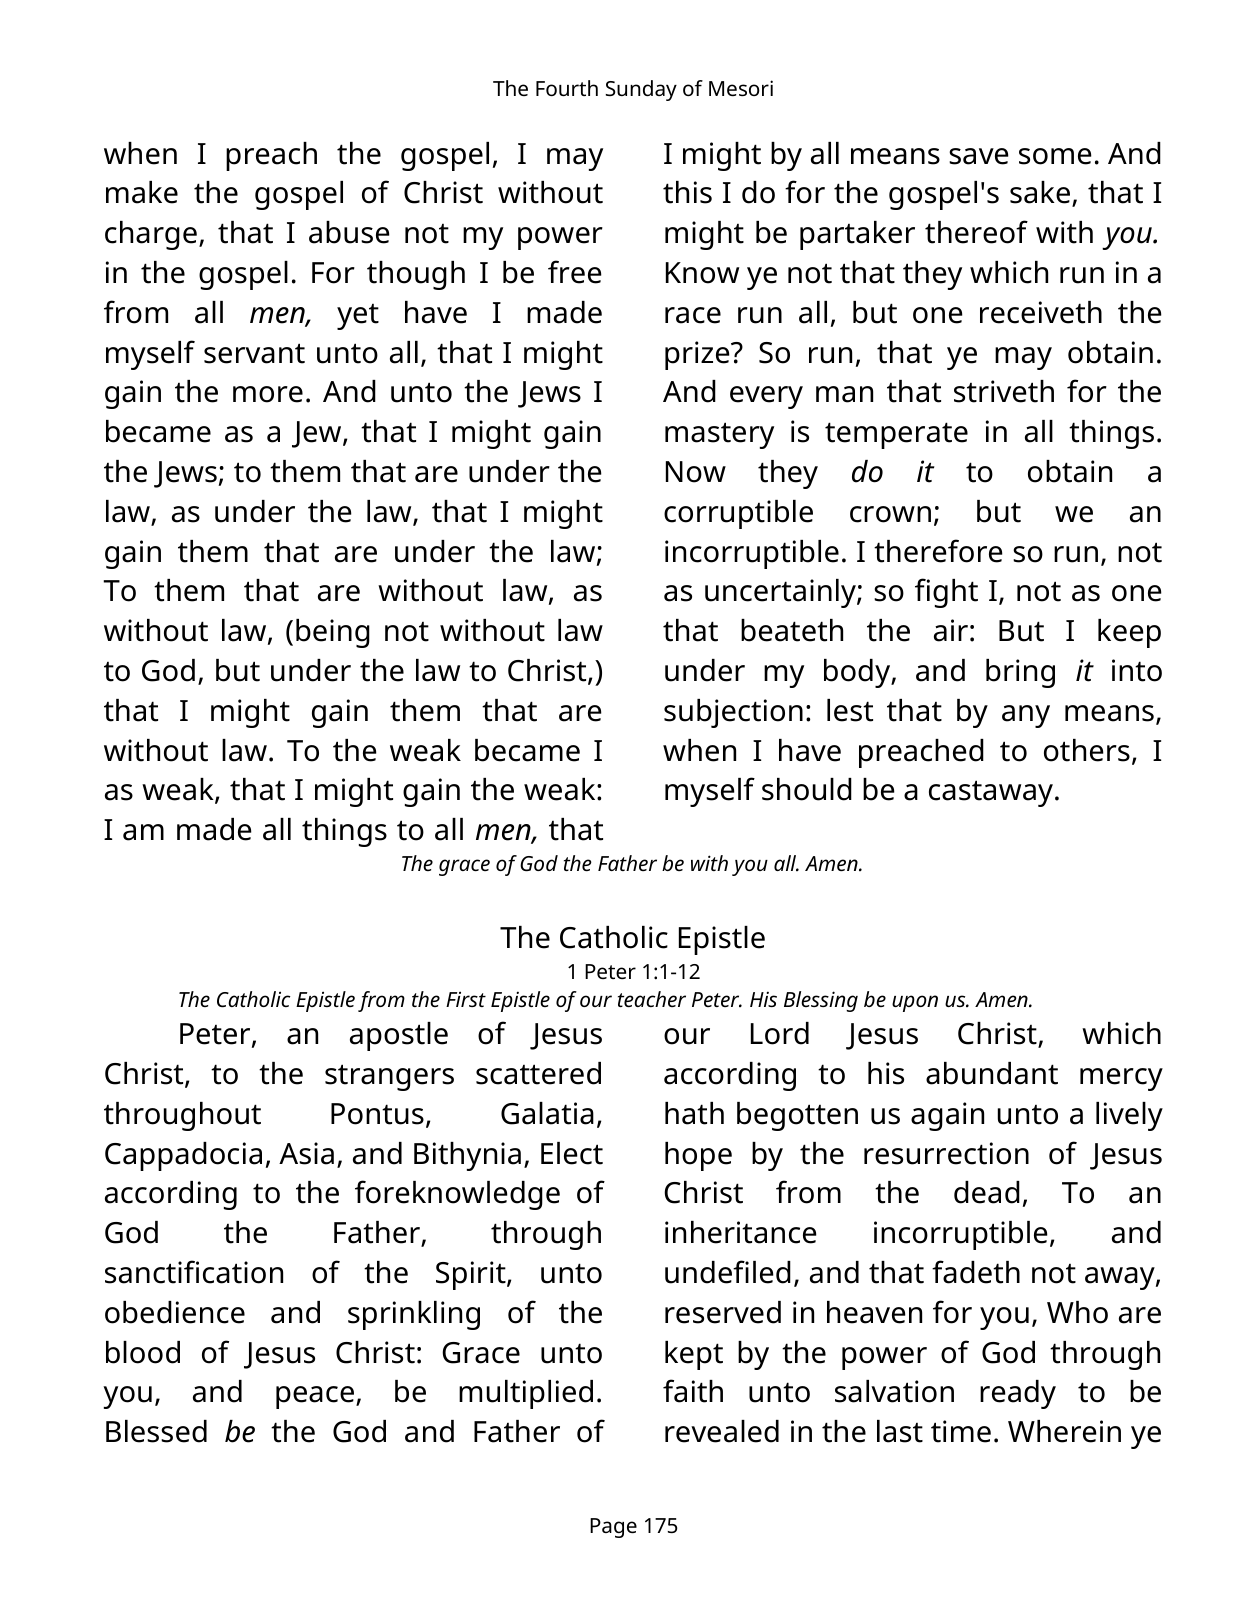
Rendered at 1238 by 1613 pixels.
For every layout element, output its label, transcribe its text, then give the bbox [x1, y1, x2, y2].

text The Fourth Sunday of Mesori [102, 74, 1165, 102]
text The Catholic Epistle [103, 917, 1163, 957]
text I might by all means save some. And this I do for the gospel's sake, that I might be partaker thereof with you. Know ye not that they which run in a race run all, but one receiveth the prize? So run, that ye may obtain. And every man that striveth for the mastery is temperate in all things. Now they do it to obtain a corruptible crown; but we an incorruptible. I therefore so run, not as uncertainly; so fight I, not as one that beateth the air: But I keep under my body, and bring it into subjection: lest that by any means, when I have preached to others, I myself should be a castaway. [663, 133, 1163, 809]
text The Catholic Epistle from the First Epistle of our teacher Peter. His Blessing be upon us. Amen. [103, 985, 1163, 1013]
text 1 Peter 1:1-12 [103, 957, 1163, 985]
text The grace of God the Father be with you all. Amen. [103, 849, 1163, 877]
text Peter, an apostle of Jesus Christ, to the strangers scattered throughout Pontus, Galatia, Cappadocia, Asia, and Bithynia, Elect according to the foreknowledge of God the Father, through sanctification of the Spirit, unto obedience and sprinkling of the blood of Jesus Christ: Grace unto you, and peace, be multiplied. Blessed be the God and Father of [103, 1013, 604, 1451]
text when I preach the gospel, I may make the gospel of Christ without charge, that I abuse not my power in the gospel. For though I be free from all men, yet have I made myself servant unto all, that I might gain the more. And unto the Jews I became as a Jew, that I might gain the Jews; to them that are under the law, as under the law, that I might gain them that are under the law; To them that are without law, as without law, (being not without law to God, but under the law to Christ,) that I might gain them that are without law. To the weak became I as weak, that I might gain the weak: I am made all things to all men, that [103, 133, 604, 849]
text our Lord Jesus Christ, which according to his abundant mercy hath begotten us again unto a lively hope by the resurrection of Jesus Christ from the dead, To an inheritance incorruptible, and undefiled, and that fadeth not away, reserved in heaven for you, Who are kept by the power of God through faith unto salvation ready to be revealed in the last time. Wherein ye [663, 1013, 1163, 1451]
